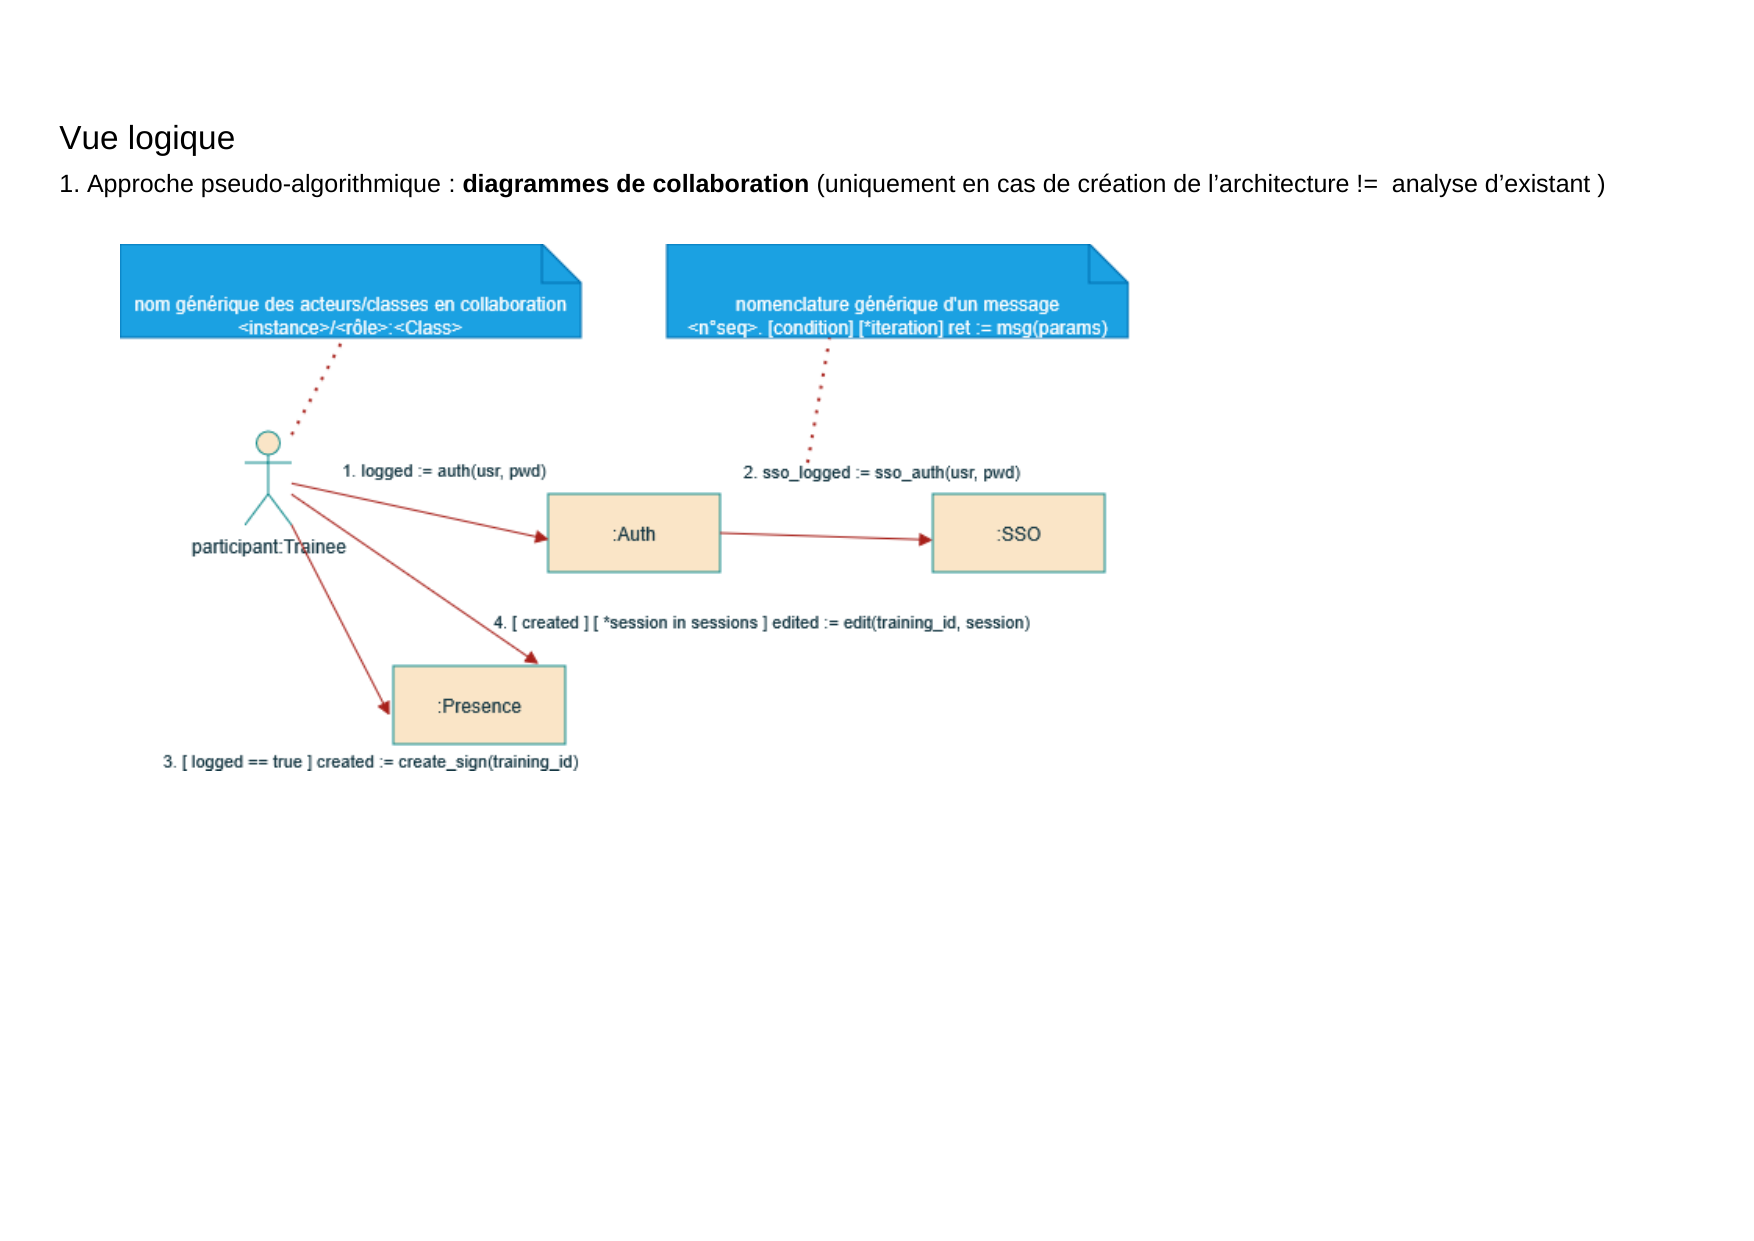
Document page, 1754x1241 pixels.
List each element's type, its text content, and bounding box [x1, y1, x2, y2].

picture [120, 244, 1130, 771]
subtitle Vue logique [59, 118, 1695, 157]
picture [1091, 250, 1122, 281]
subtitle 1. Approche pseudo-algorithmique : diagrammes de collaboration (uniquement en cas de création de l’architecture != analyse d’existant ) [59, 169, 1695, 198]
